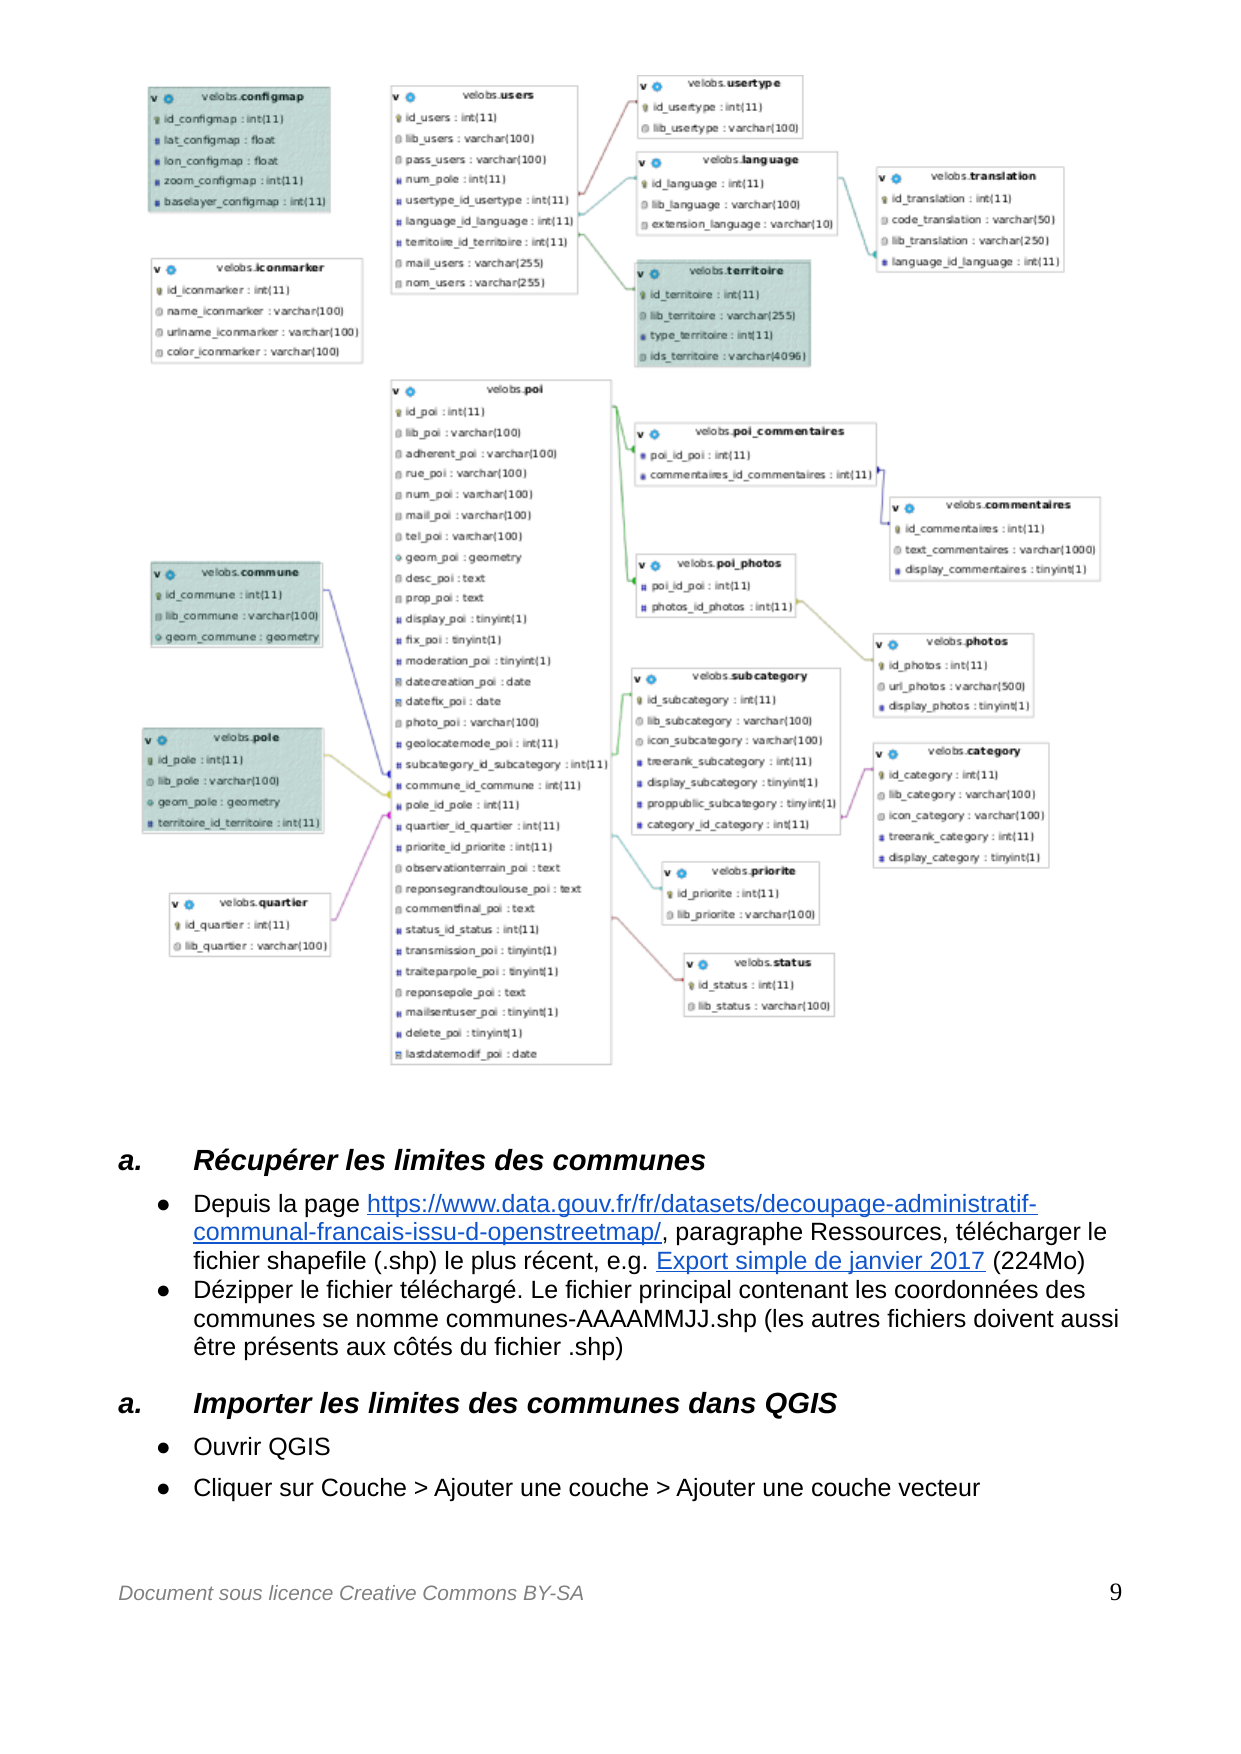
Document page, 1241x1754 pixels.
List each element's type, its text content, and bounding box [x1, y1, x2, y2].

list Dézipper le fichier téléchargé. Le fichier principal contenant les coordonnées des communes se nomme communes-AAAAMMJJ.shp (les autres fichiers doivent aussi être présents aux côtés du fichier .shp) [156, 1275, 1122, 1361]
list Depuis la page https://www.data.gouv.fr/fr/datasets/decoupage-administratif-communal-francais-issu-d-openstreetmap/, paragraphe Ressources, télécharger le fichier shapefile (.shp) le plus récent, e.g. Export simple de janvier 2017 (224Mo) [156, 1188, 1122, 1275]
picture [133, 75, 1107, 1067]
subtitle Importer les limites des communes dans QGIS [118, 1386, 1122, 1419]
list Ouvrir QGIS [156, 1432, 1122, 1461]
list Cliquer sur Couche > Ajouter une couche > Ajouter une couche vecteur [156, 1473, 1122, 1502]
subtitle Récupérer les limites des communes [118, 1142, 1122, 1176]
